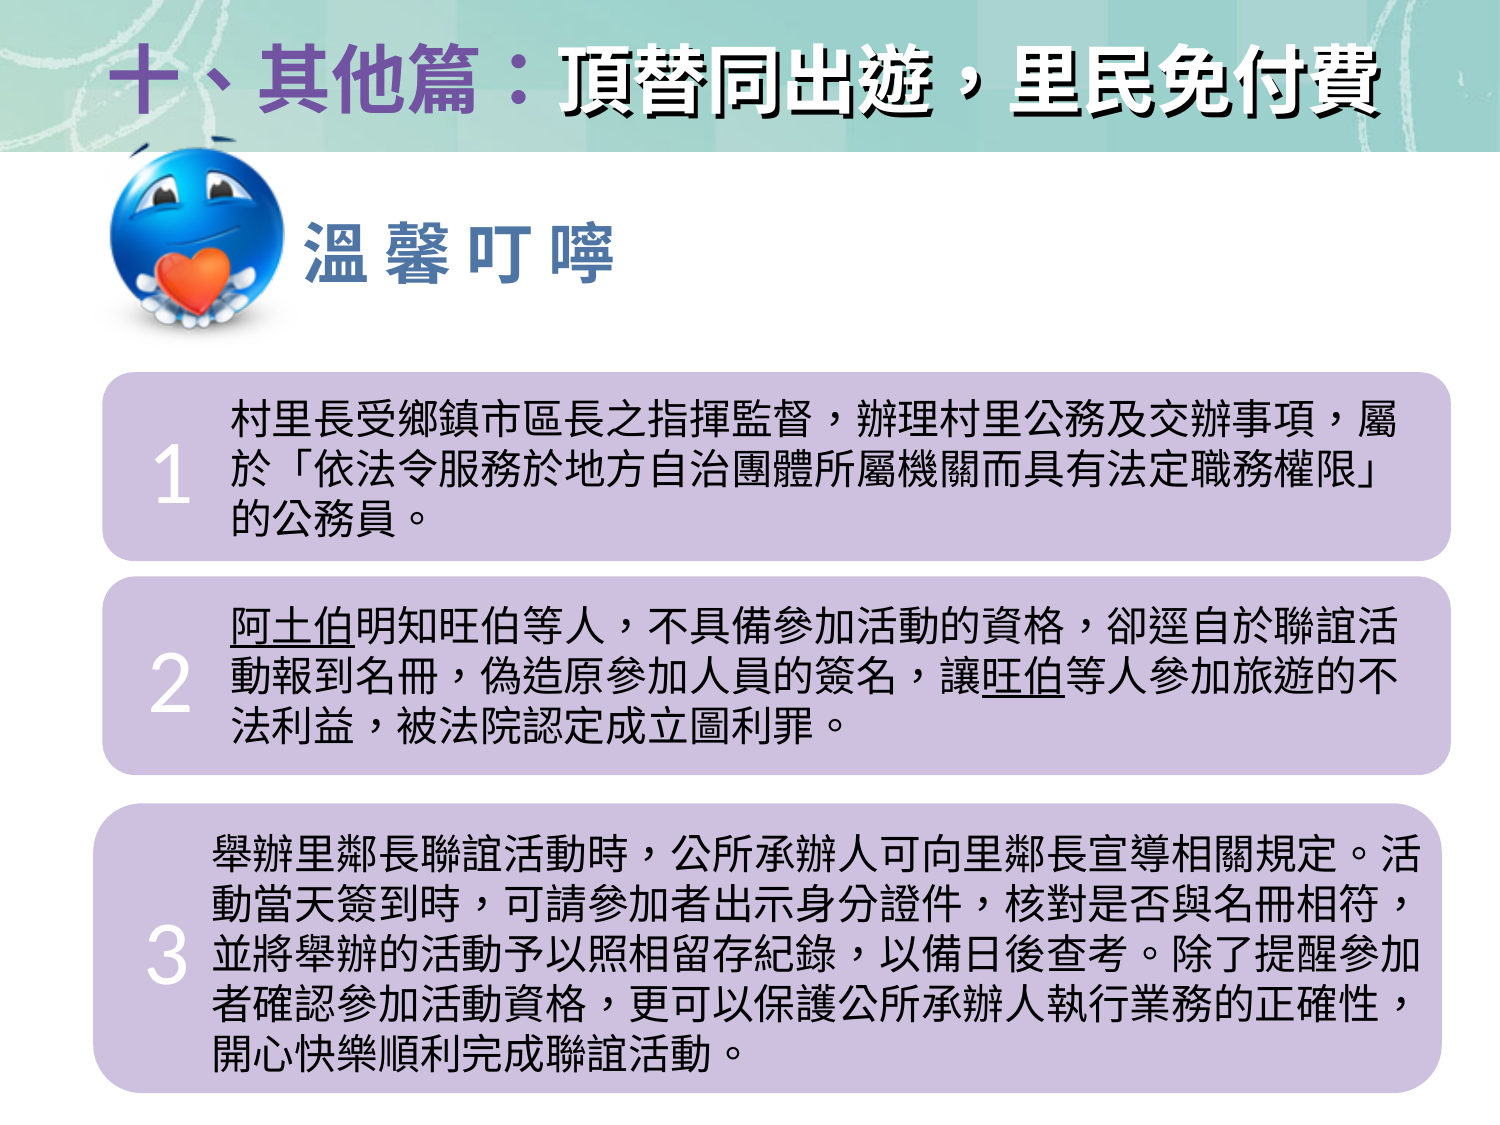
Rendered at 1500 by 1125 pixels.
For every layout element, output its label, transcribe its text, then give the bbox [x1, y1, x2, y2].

text_box [0, 152, 1500, 1125]
text_box 十、其他篇：頂替同出遊，里民免付費 [91, 25, 1409, 132]
text_box 2 [102, 576, 1451, 776]
text_box 1 [102, 372, 1445, 562]
text_box 溫 馨 叮 嚀 [287, 204, 638, 301]
text_box 阿土伯明知旺伯等人，不具備參加活動的資格，卻逕自於聯誼活動報到名冊，偽造原參加人員的簽名，讓旺伯等人參加旅遊的不法利益，被法院認定成立圖利罪。 [215, 592, 1442, 760]
text_box 3 [93, 803, 1430, 1094]
text_box 舉辦里鄰長聯誼活動時，公所承辦人可向里鄰長宣導相關規定。活動當天簽到時，可請參加者出示身分證件，核對是否與名冊相符，並將舉辦的活動予以照相留存紀錄，以備日後查考。除了提醒參加者確認參加活動資格，更可以保護公所承辦人執行業務的正確性，開心快樂順利完成聯誼活動。 [196, 820, 1442, 1089]
picture [82, 128, 310, 356]
text_box 村里長受鄉鎮市區長之指揮監督，辦理村里公務及交辦事項，屬於「依法令服務於地方自治團體所屬機關而具有法定職務權限」的公務員。 [215, 385, 1451, 552]
